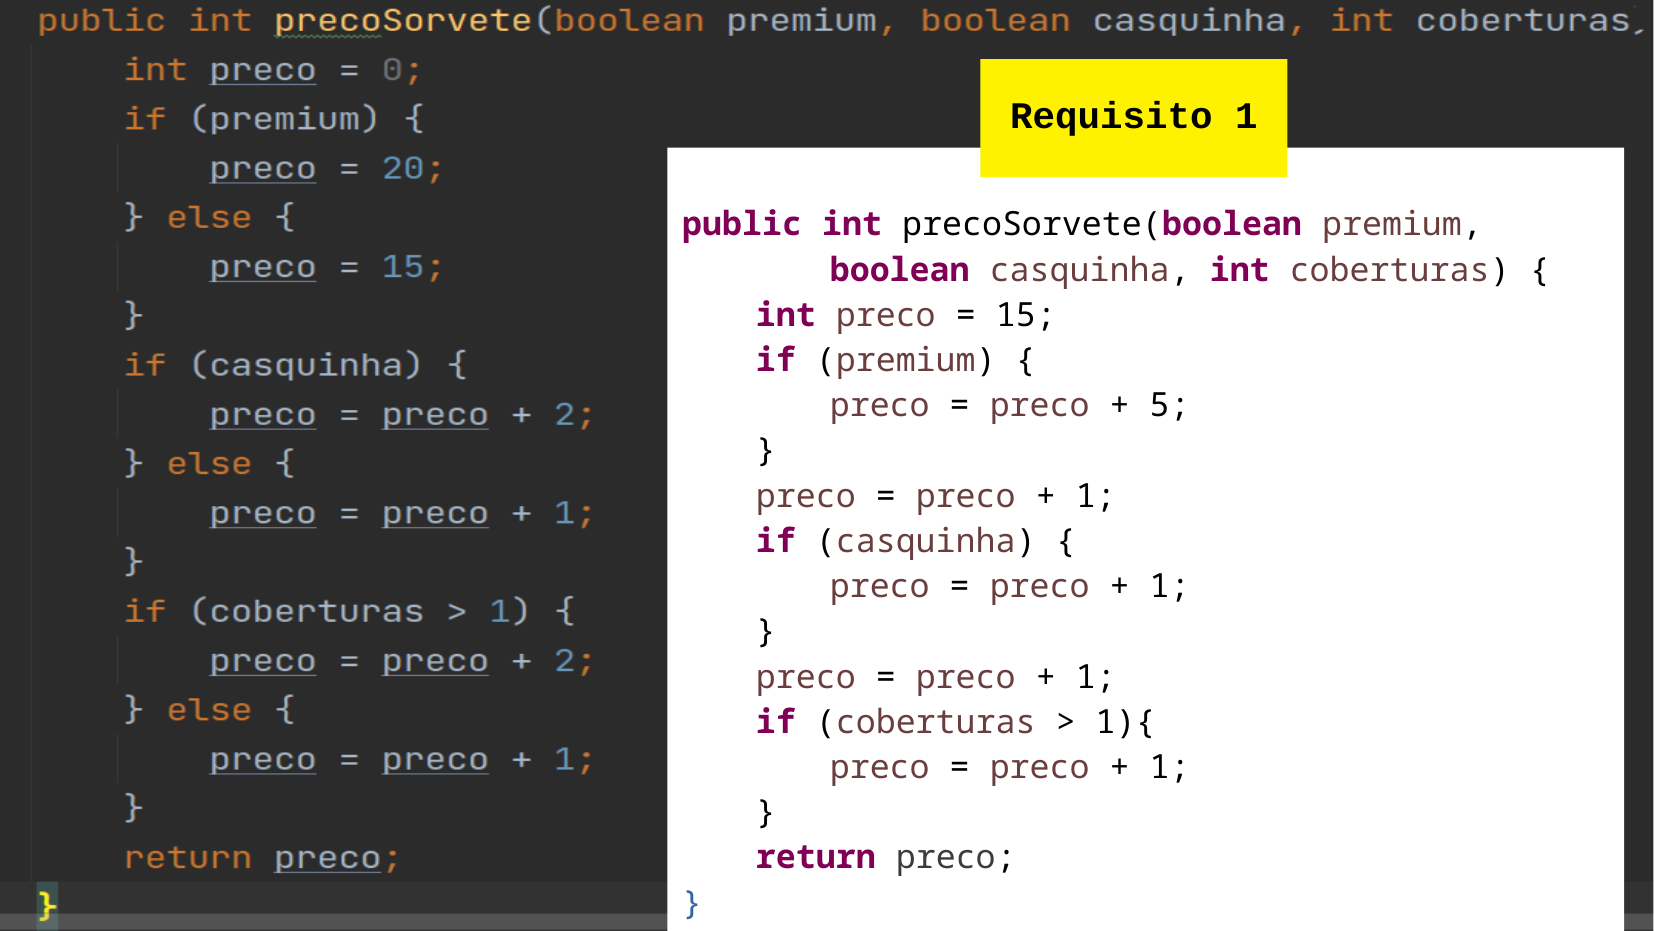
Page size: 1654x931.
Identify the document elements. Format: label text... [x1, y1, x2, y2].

picture [0, 0, 1654, 931]
text_box Requisito 1 [980, 59, 1288, 178]
text_box public int precoSorvete(boolean premium, boolean casquinha, int coberturas) { int preco = 15; if (premium) { preco = preco + 5; } preco = preco + 1; if (casquinha) { preco = preco + 1; } preco = preco + 1; if (coberturas > 1){ preco = preco + 1; } return preco; } [667, 147, 1625, 886]
